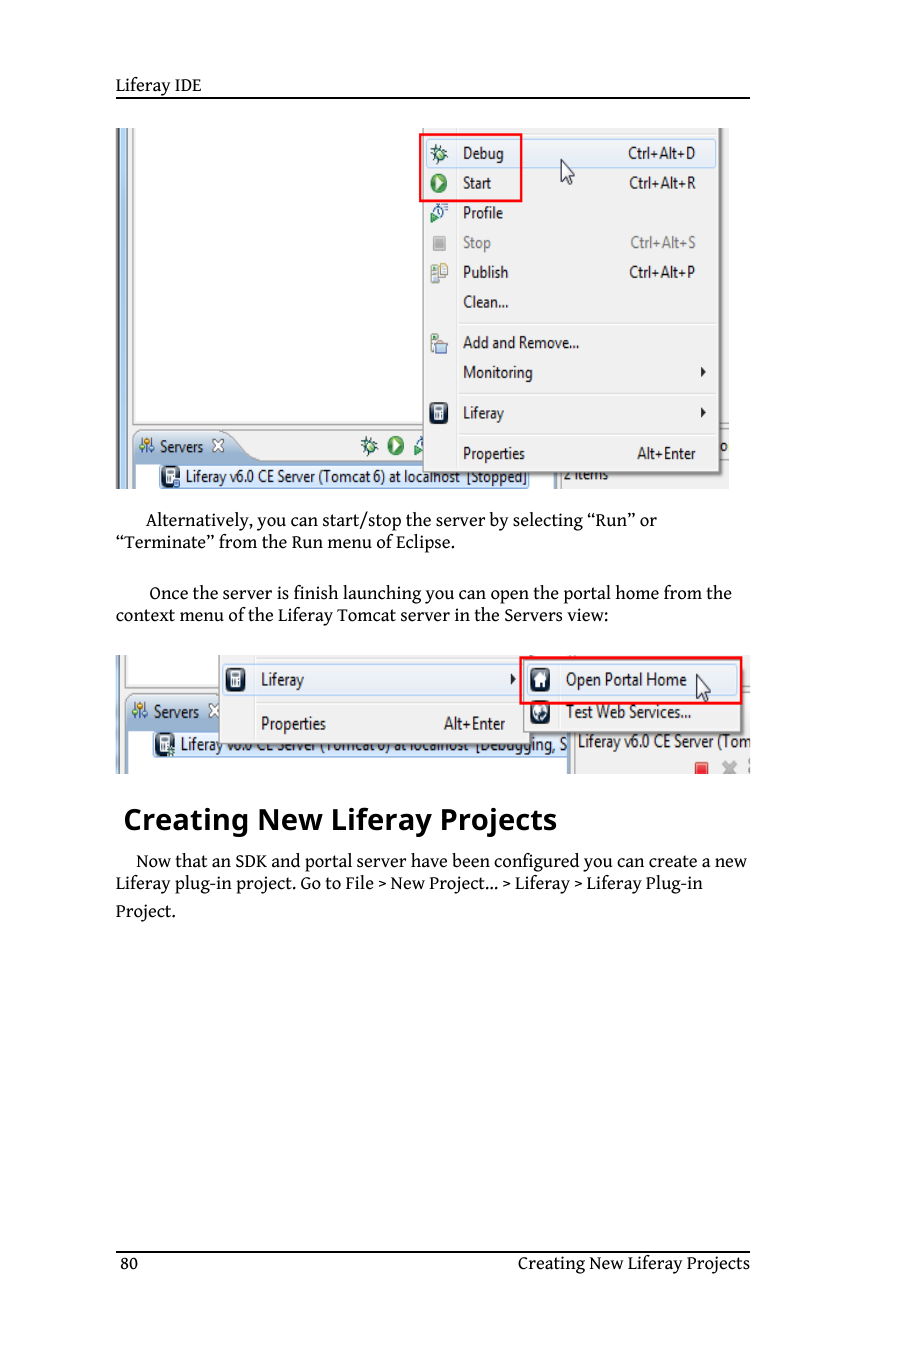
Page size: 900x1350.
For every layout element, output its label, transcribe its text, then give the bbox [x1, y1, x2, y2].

picture [115, 655, 750, 774]
text Alternatively, you can start/stop the server by selecting “Run” or “Terminate” from the Run menu of Eclipse. [116, 510, 750, 553]
text Now that an SDK and portal server have been configured you can create a new Liferay plug-in project. Go to File > New Project... > Liferay > Liferay Plug-in Project. [116, 851, 750, 950]
picture [115, 128, 729, 489]
text Once the server is finish launching you can open the portal home from the context menu of the Liferay Tomcat server in the Servers view: [116, 583, 750, 626]
subtitle Creating New Liferay Projects [116, 799, 750, 839]
